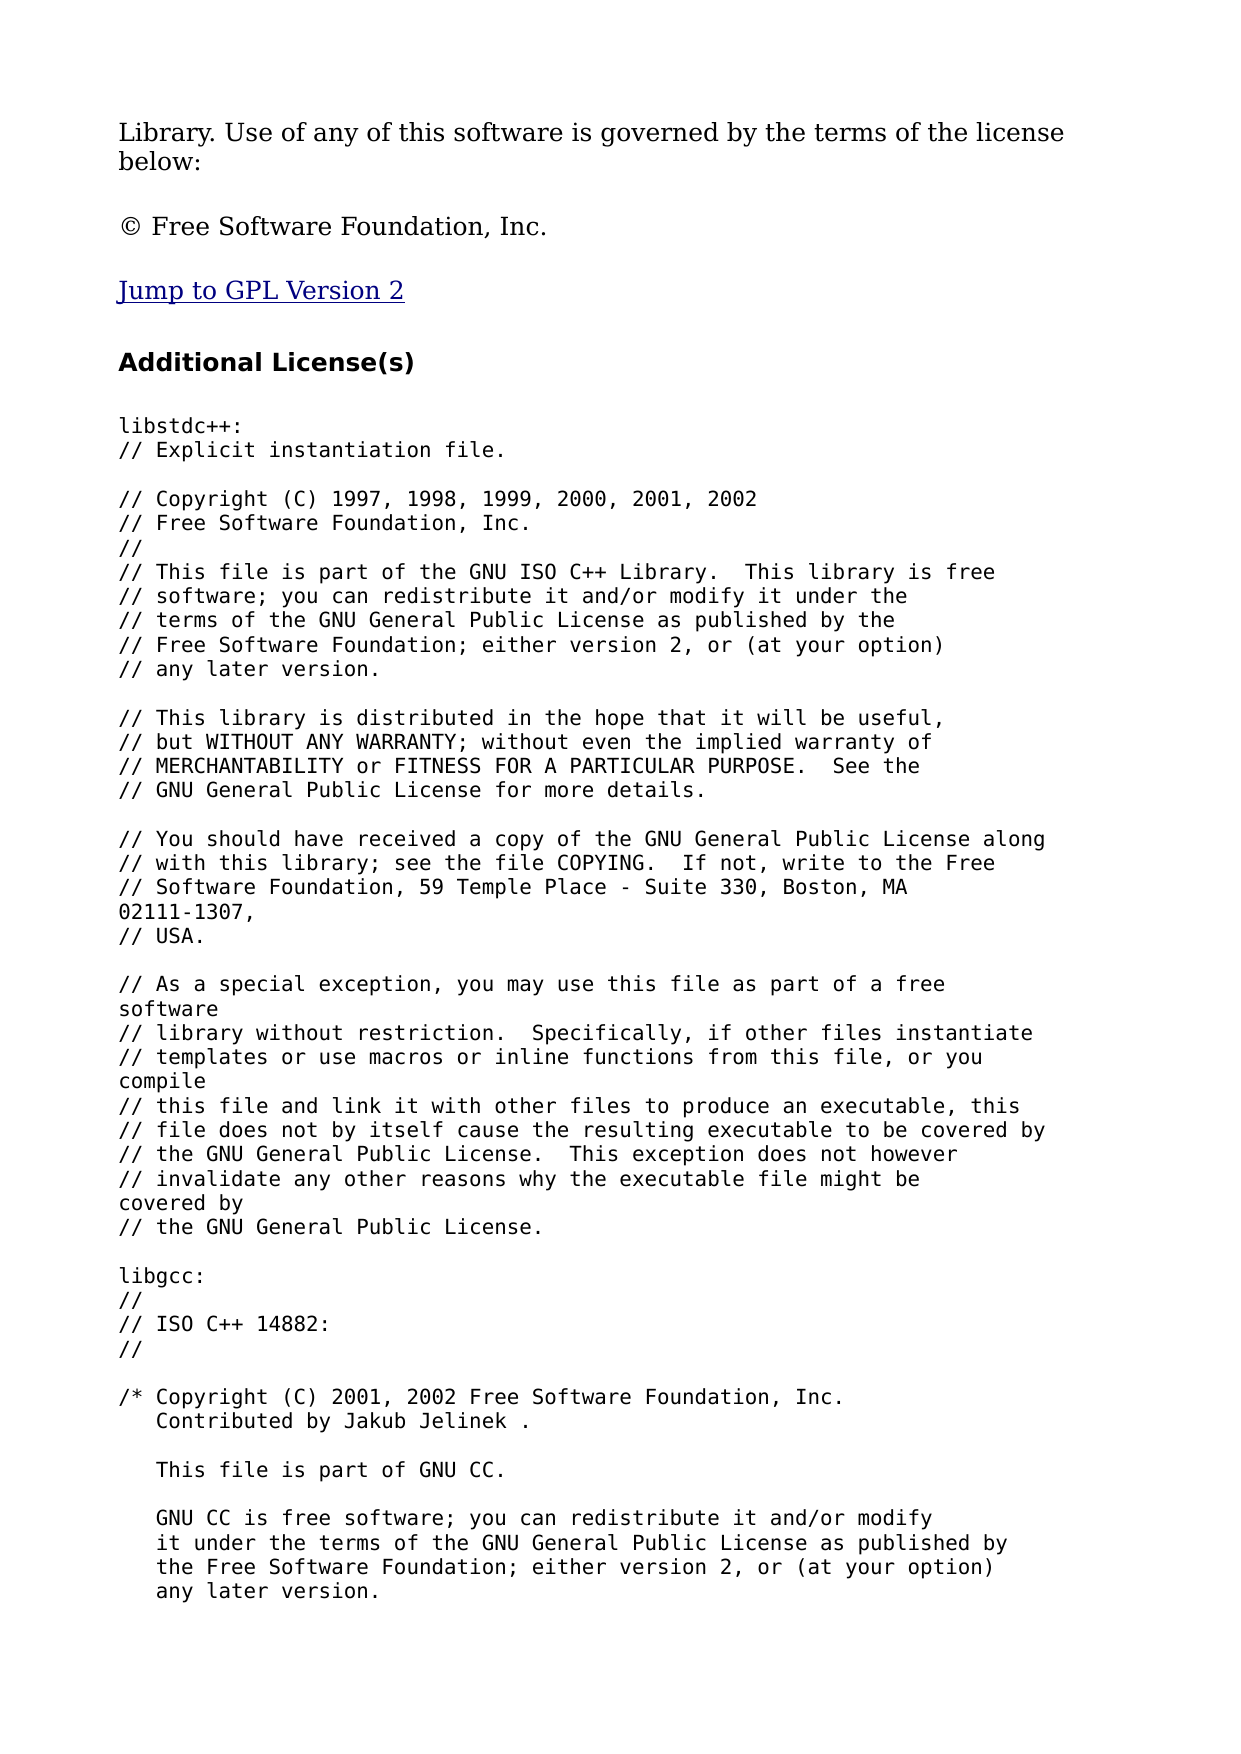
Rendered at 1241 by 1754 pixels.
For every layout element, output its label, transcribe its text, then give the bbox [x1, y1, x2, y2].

subtitle Additional License(s) [118, 348, 1122, 377]
text // templates or use macros or inline functions from this file, or you [118, 1045, 1122, 1069]
text the Free Software Foundation; either version 2, or (at your option) [118, 1555, 1122, 1579]
text // terms of the GNU General Public License as published by the [118, 608, 1122, 633]
text /* Copyright (C) 2001, 2002 Free Software Foundation, Inc. [118, 1385, 1122, 1409]
text // with this library; see the file COPYING. If not, write to the Free [118, 851, 1122, 875]
text // Software Foundation, 59 Temple Place - Suite 330, Boston, MA [118, 875, 1122, 900]
text // GNU General Public License for more details. [118, 778, 1122, 803]
text // As a special exception, you may use this file as part of a free [118, 972, 1122, 997]
text // [118, 536, 1122, 560]
text // software; you can redistribute it and/or modify it under the [118, 584, 1122, 608]
text Jump to GPL Version 2 [118, 276, 1122, 306]
text // You should have received a copy of the GNU General Public License along [118, 827, 1122, 851]
text // Explicit instantiation file. [118, 438, 1122, 463]
text 02111-1307, [118, 900, 1122, 924]
text // This library is distributed in the hope that it will be useful, [118, 706, 1122, 730]
text libstdc++: [118, 414, 1122, 438]
text © Free Software Foundation, Inc. [118, 212, 1122, 241]
text // ISO C++ 14882: [118, 1312, 1122, 1337]
text // Free Software Foundation, Inc. [118, 511, 1122, 536]
text any later version. [118, 1579, 1122, 1603]
text // [118, 1288, 1122, 1312]
text // file does not by itself cause the resulting executable to be covered by [118, 1118, 1122, 1142]
text GNU CC is free software; you can redistribute it and/or modify [118, 1506, 1122, 1531]
text // MERCHANTABILITY or FITNESS FOR A PARTICULAR PURPOSE. See the [118, 754, 1122, 778]
text This file is part of GNU CC. [118, 1458, 1122, 1482]
text // library without restriction. Specifically, if other files instantiate [118, 1021, 1122, 1045]
text // USA. [118, 924, 1122, 948]
text compile [118, 1069, 1122, 1094]
text // Copyright (C) 1997, 1998, 1999, 2000, 2001, 2002 [118, 487, 1122, 511]
text software [118, 997, 1122, 1021]
text // the GNU General Public License. This exception does not however [118, 1142, 1122, 1167]
text // any later version. [118, 657, 1122, 681]
text // invalidate any other reasons why the executable file might be [118, 1167, 1122, 1191]
text // the GNU General Public License. [118, 1215, 1122, 1239]
text // This file is part of the GNU ISO C++ Library. This library is free [118, 560, 1122, 584]
text libgcc: [118, 1264, 1122, 1288]
text // this file and link it with other files to produce an executable, this [118, 1094, 1122, 1118]
text // but WITHOUT ANY WARRANTY; without even the implied warranty of [118, 730, 1122, 754]
text // Free Software Foundation; either version 2, or (at your option) [118, 633, 1122, 657]
text // [118, 1337, 1122, 1361]
text it under the terms of the GNU General Public License as published by [118, 1531, 1122, 1555]
text Library. Use of any of this software is governed by the terms of the license below: [118, 118, 1122, 176]
text covered by [118, 1191, 1122, 1215]
text Contributed by Jakub Jelinek . [118, 1409, 1122, 1434]
